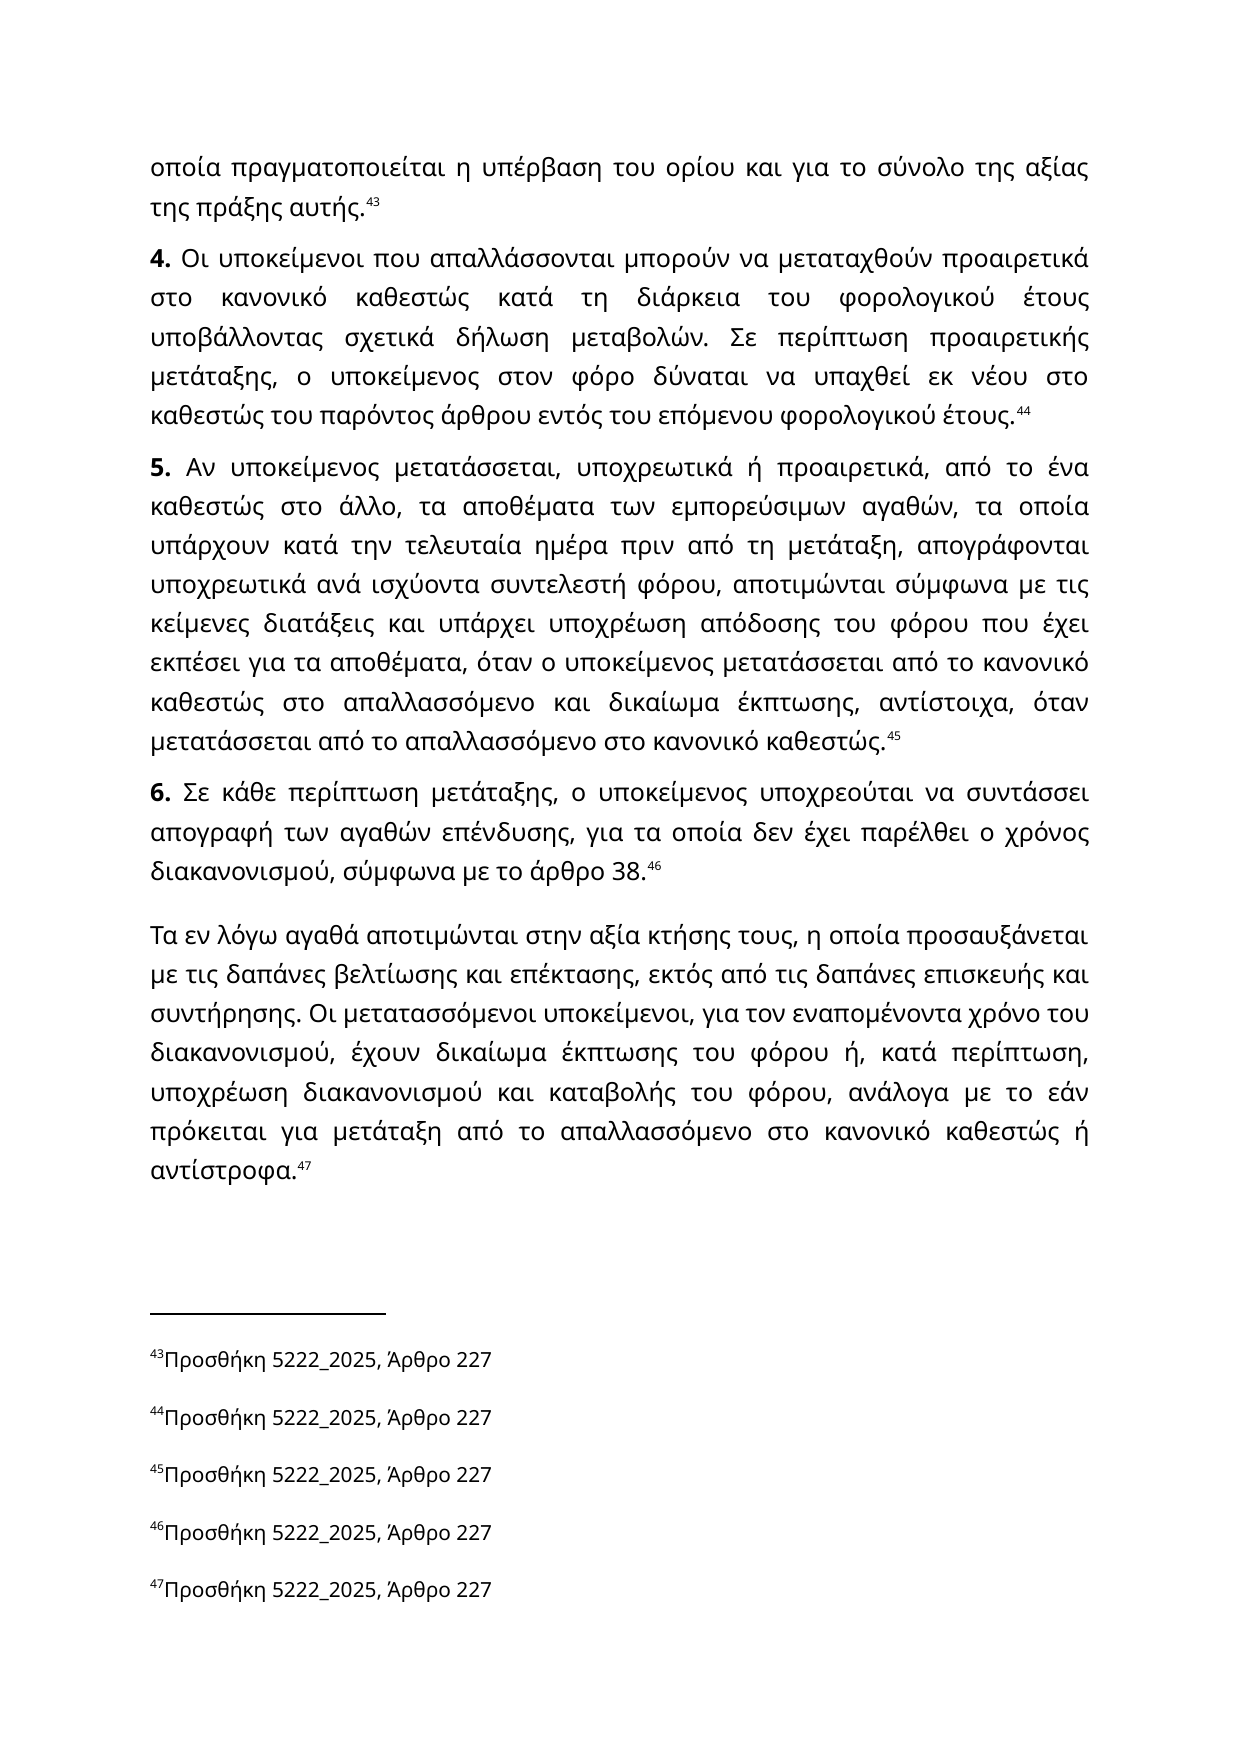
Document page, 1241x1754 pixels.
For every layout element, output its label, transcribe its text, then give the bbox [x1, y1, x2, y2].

text οποία πραγματοποιείται η υπέρβαση του ορίου και για το σύνολο της αξίας της πράξης αυτής. [150, 150, 1090, 223]
text 5. Αν υποκείμενος μετατάσσεται, υποχρεωτικά ή προαιρετικά, από το ένα καθεστώς στο άλλο, τα αποθέματα των εμπορεύσιμων αγαθών, τα οποία υπάρχουν κατά την τελευταία ημέρα πριν από τη μετάταξη, απογράφονται υποχρεωτικά ανά ισχύοντα συντελεστή φόρου, αποτιμώνται σύμφωνα με τις κείμενες διατάξεις και υπάρχει υποχρέωση απόδοσης του φόρου που έχει εκπέσει για τα αποθέματα, όταν ο υποκείμενος μετατάσσεται από το κανονικό καθεστώς στο απαλλασσόμενο και δικαίωμα έκπτωσης, αντίστοιχα, όταν μετατάσσεται από το απαλλασσόμενο στο κανονικό καθεστώς. [150, 449, 1090, 757]
text Προσθήκη 5222_2025, Άρθρο 227 [150, 1576, 1090, 1604]
text 4. Οι υποκείμενοι που απαλλάσσονται μπορούν να μεταταχθούν προαιρετικά στο κανονικό καθεστώς κατά τη διάρκεια του φορολογικού έτους υποβάλλοντας σχετικά δήλωση μεταβολών. Σε περίπτωση προαιρετικής μετάταξης, ο υποκείμενος στον φόρο δύναται να υπαχθεί εκ νέου στο καθεστώς του παρόντος άρθρου εντός του επόμενου φορολογικού έτους. [150, 241, 1090, 432]
text Προσθήκη 5222_2025, Άρθρο 227 [150, 1345, 1090, 1373]
text Προσθήκη 5222_2025, Άρθρο 227 [150, 1518, 1090, 1546]
text 6. Σε κάθε περίπτωση μετάταξης, ο υποκείμενος υποχρεούται να συντάσσει απογραφή των αγαθών επένδυσης, για τα οποία δεν έχει παρέλθει ο χρόνος διακανονισμού, σύμφωνα με το άρθρο 38. [150, 775, 1090, 887]
text Προσθήκη 5222_2025, Άρθρο 227 [150, 1403, 1090, 1431]
text Τα εν λόγω αγαθά αποτιμώνται στην αξία κτήσης τους, η οποία προσαυξάνεται με τις δαπάνες βελτίωσης και επέκτασης, εκτός από τις δαπάνες επισκευής και συντήρησης. Οι μετατασσόμενοι υποκείμενοι, για τον εναπομένοντα χρόνο του διακανονισμού, έχουν δικαίωμα έκπτωσης του φόρου ή, κατά περίπτωση, υποχρέωση διακανονισμού και καταβολής του φόρου, ανάλογα με το εάν πρόκειται για μετάταξη από το απαλλασσόμενο στο κανονικό καθεστώς ή αντίστροφα. [150, 917, 1090, 1187]
text Προσθήκη 5222_2025, Άρθρο 227 [150, 1460, 1090, 1489]
